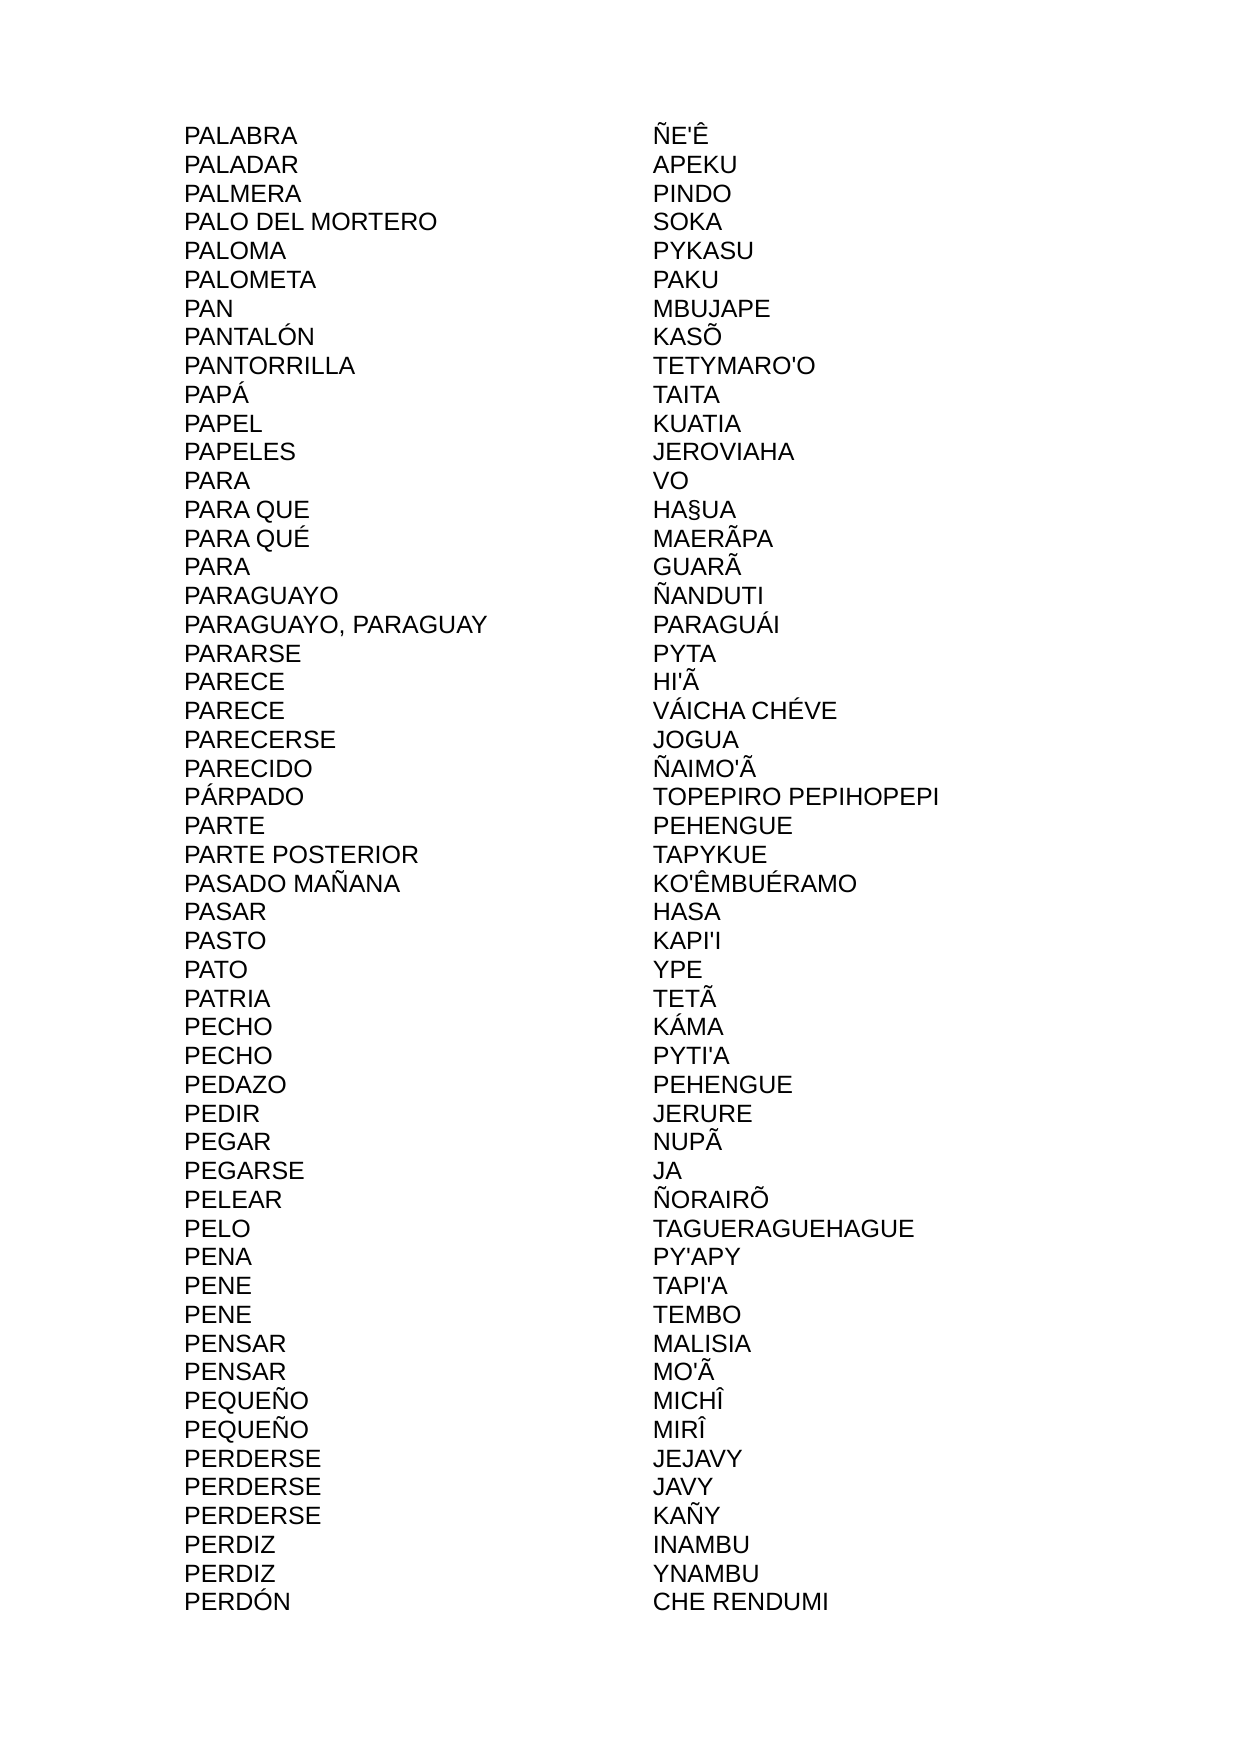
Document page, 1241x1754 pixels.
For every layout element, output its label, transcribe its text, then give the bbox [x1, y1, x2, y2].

table_cell PASADO MAÑANA [184, 869, 653, 897]
table_cell PERDÓN [184, 1587, 653, 1616]
table_cell PENE [184, 1271, 653, 1300]
table_cell PELO [184, 1214, 653, 1242]
table_cell TAPYKUE [653, 840, 1121, 868]
table_cell PARTE POSTERIOR [184, 840, 653, 868]
table_cell JAVY [653, 1472, 1121, 1501]
table_cell PAPÁ [184, 380, 653, 408]
table_cell PAPEL [184, 409, 653, 437]
table_cell PÁRPADO [184, 782, 653, 811]
table_cell PARECERSE [184, 725, 653, 753]
table_cell MBUJAPE [653, 294, 1121, 322]
table_cell KAÑY [653, 1501, 1121, 1530]
table_cell GUARÃ [653, 552, 1121, 581]
table_cell NUPÃ [653, 1127, 1121, 1156]
table_cell PARA QUE [184, 495, 653, 523]
table_cell ÑE'Ê [653, 121, 1121, 150]
table_cell CHE RENDUMI [653, 1587, 1121, 1616]
table_cell TEMBO [653, 1300, 1121, 1328]
table_cell PEDIR [184, 1099, 653, 1127]
table_cell PANTALÓN [184, 322, 653, 351]
table_cell PAPELES [184, 437, 653, 466]
table_cell PARTE [184, 811, 653, 840]
table_cell PARA QUÉ [184, 524, 653, 552]
table_cell KASÕ [653, 322, 1121, 351]
table_cell PEDAZO [184, 1070, 653, 1098]
table_cell PASTO [184, 926, 653, 955]
table_cell KAPI'I [653, 926, 1121, 955]
table_cell HASA [653, 897, 1121, 926]
table_cell PATO [184, 955, 653, 983]
table_cell PARA [184, 552, 653, 581]
table_cell PEGAR [184, 1127, 653, 1156]
table_cell PEQUEÑO [184, 1415, 653, 1443]
table_cell PALOMA [184, 236, 653, 265]
table_cell ÑAIMO'Ã [653, 754, 1121, 782]
table_cell KO'ÊMBUÉRAMO [653, 869, 1121, 897]
table_cell PALO DEL MORTERO [184, 207, 653, 236]
table_cell INAMBU [653, 1530, 1121, 1558]
table_cell TETYMARO'O [653, 351, 1121, 380]
table_cell VÁICHA CHÉVE [653, 696, 1121, 725]
table_cell PELEAR [184, 1185, 653, 1213]
table_cell TAITA [653, 380, 1121, 408]
table_cell PYTA [653, 639, 1121, 667]
table_cell ÑANDUTI [653, 581, 1121, 610]
table_cell TAGUERAGUEHAGUE [653, 1214, 1121, 1242]
table_cell KUATIA [653, 409, 1121, 437]
table_cell PASAR [184, 897, 653, 926]
table_cell PENE [184, 1300, 653, 1328]
table_cell MAERÃPA [653, 524, 1121, 552]
table_cell PERDERSE [184, 1501, 653, 1530]
table_cell PARARSE [184, 639, 653, 667]
table_cell PARAGUAYO, PARAGUAY [184, 610, 653, 638]
table_cell PARECE [184, 667, 653, 696]
table_cell MALISIA [653, 1329, 1121, 1357]
table_header [149, 118, 1156, 1619]
table_cell PAN [184, 294, 653, 322]
table_cell PERDERSE [184, 1444, 653, 1472]
table_cell PERDIZ [184, 1530, 653, 1558]
table_cell PYTI'A [653, 1041, 1121, 1070]
table_cell PECHO [184, 1012, 653, 1041]
table_cell PENSAR [184, 1357, 653, 1386]
table_cell YNAMBU [653, 1559, 1121, 1587]
table_cell HI'Ã [653, 667, 1121, 696]
table_cell SOKA [653, 207, 1121, 236]
table_cell PYKASU [653, 236, 1121, 265]
table_cell MICHÎ [653, 1386, 1121, 1415]
table_cell PAKU [653, 265, 1121, 293]
table_header [84, 118, 149, 1619]
table_cell PERDIZ [184, 1559, 653, 1587]
table_cell PANTORRILLA [184, 351, 653, 380]
table_cell PALOMETA [184, 265, 653, 293]
table_cell PARA [184, 466, 653, 495]
table_cell PALADAR [184, 150, 653, 178]
table_cell PY'APY [653, 1242, 1121, 1271]
table_cell PENSAR [184, 1329, 653, 1357]
table_cell PARECE [184, 696, 653, 725]
table_cell APEKU [653, 150, 1121, 178]
table_cell PENA [184, 1242, 653, 1271]
table_cell KÁMA [653, 1012, 1121, 1041]
table_cell PATRIA [184, 984, 653, 1012]
table_cell TAPI'A [653, 1271, 1121, 1300]
table_cell PARECIDO [184, 754, 653, 782]
table_cell PERDERSE [184, 1472, 653, 1501]
table_cell PEHENGUE [653, 1070, 1121, 1098]
table_cell JEJAVY [653, 1444, 1121, 1472]
table_cell PALMERA [184, 179, 653, 207]
table_cell ÑORAIRÕ [653, 1185, 1121, 1213]
table_cell HA§UA [653, 495, 1121, 523]
table_cell JERURE [653, 1099, 1121, 1127]
table_cell TOPEPIRO PEPIHOPEPI [653, 782, 1121, 811]
table_cell PECHO [184, 1041, 653, 1070]
table_cell PARAGUAYO [184, 581, 653, 610]
table_cell JOGUA [653, 725, 1121, 753]
table_cell PINDO [653, 179, 1121, 207]
table_cell YPE [653, 955, 1121, 983]
table_cell PEGARSE [184, 1156, 653, 1185]
table_cell JA [653, 1156, 1121, 1185]
table_cell VO [653, 466, 1121, 495]
table_cell JEROVIAHA [653, 437, 1121, 466]
table_cell PEQUEÑO [184, 1386, 653, 1415]
table_cell TETÃ [653, 984, 1121, 1012]
table_cell PARAGUÁI [653, 610, 1121, 638]
table_cell MO'Ã [653, 1357, 1121, 1386]
table_cell PALABRA [184, 121, 653, 150]
table_cell MIRÎ [653, 1415, 1121, 1443]
table_cell PEHENGUE [653, 811, 1121, 840]
